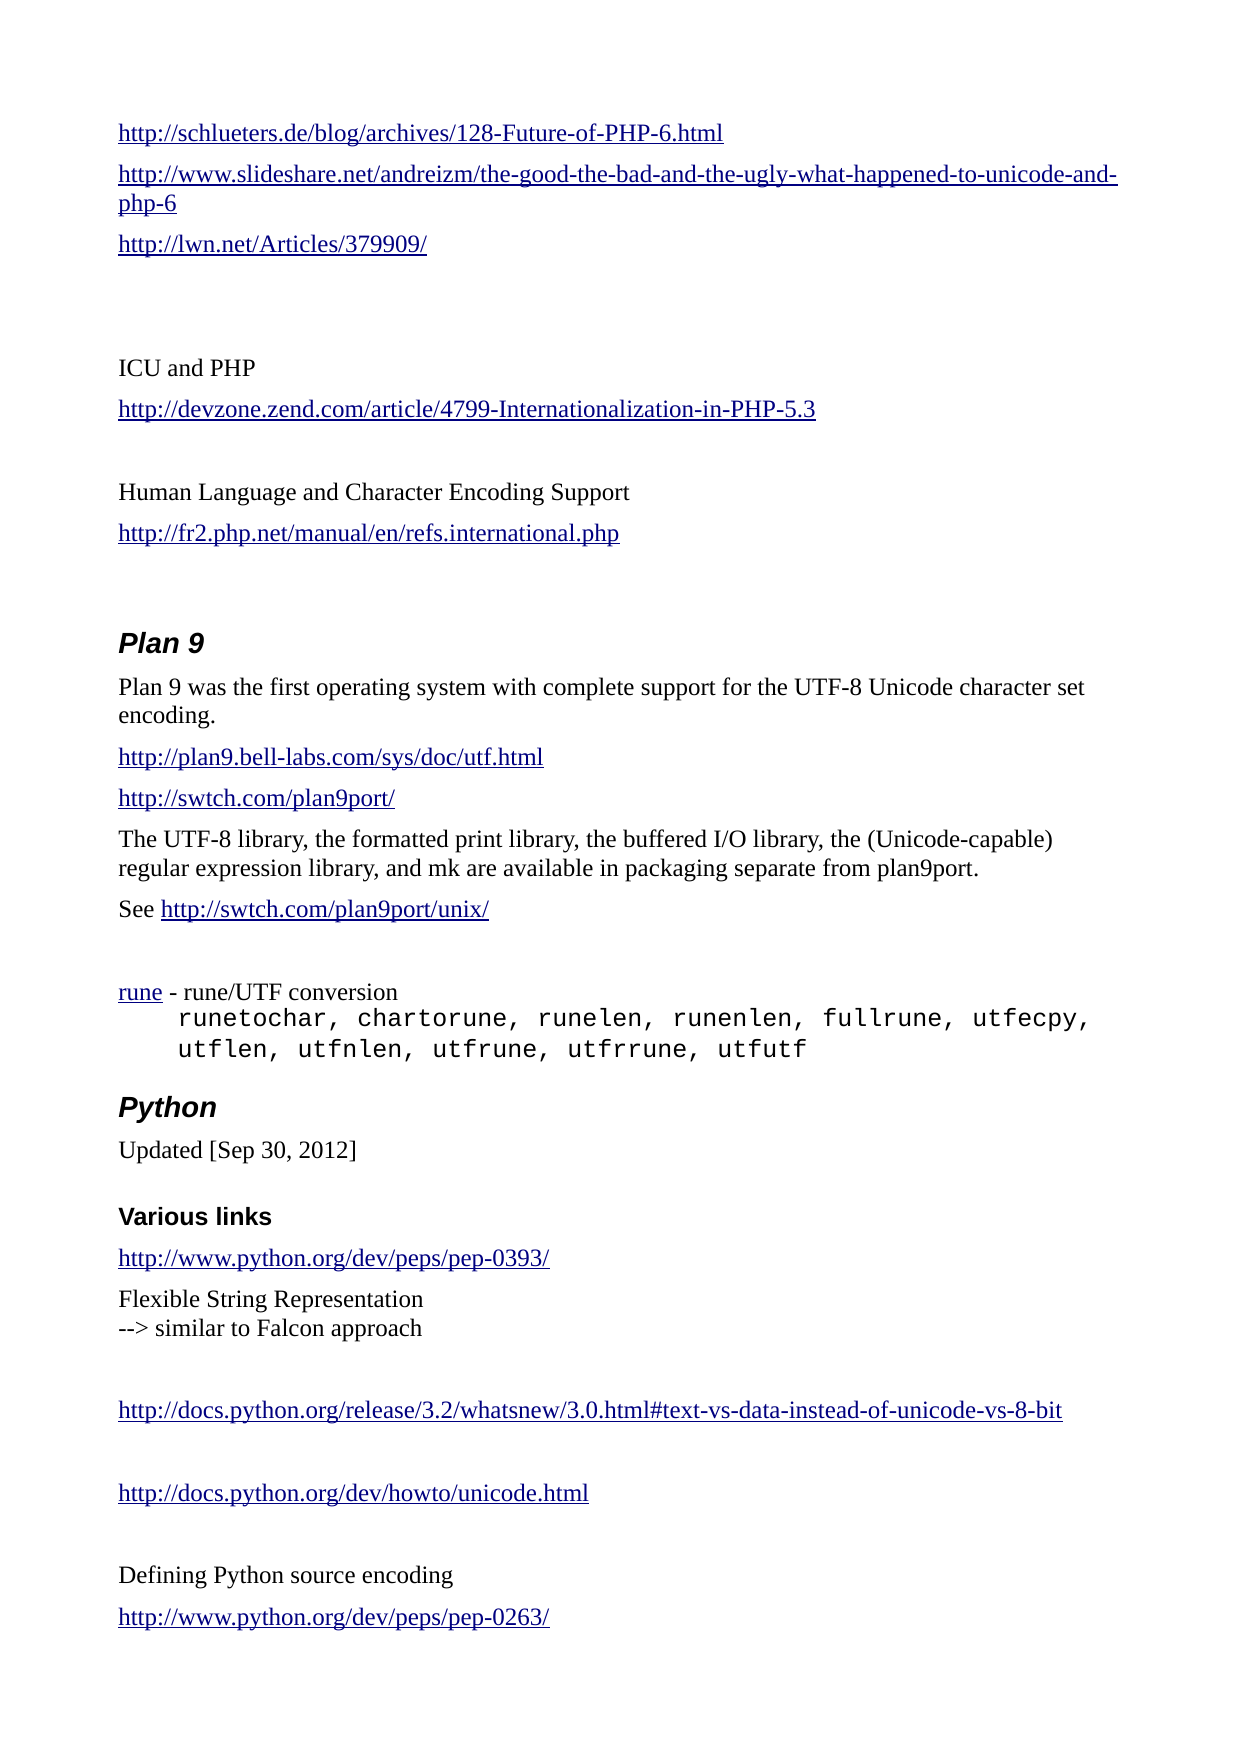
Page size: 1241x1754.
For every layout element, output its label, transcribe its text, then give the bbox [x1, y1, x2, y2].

list runetochar, chartorune, runelen, runenlen, fullrune, utfecpy, utflen, utfnlen, utfrune, utfrrune, utfutf [177, 1005, 1122, 1064]
text The UTF-8 library, the formatted print library, the buffered I/O library, the (Unicode-capable) regular expression library, and mk are available in packaging separate from plan9port. [118, 824, 1122, 882]
text http://docs.python.org/dev/howto/unicode.html [118, 1478, 1122, 1507]
text http://www.slideshare.net/andreizm/the-good-the-bad-and-the-ugly-what-happened-to-unicode-and-php-6 [118, 159, 1122, 217]
text http://www.python.org/dev/peps/pep-0393/ [118, 1243, 1122, 1272]
text Flexible String Representation --> similar to Falcon approach [118, 1284, 1122, 1342]
text Plan 9 was the first operating system with complete support for the UTF-8 Unicode character set encoding. [118, 672, 1122, 729]
text http://lwn.net/Articles/379909/ [118, 229, 1122, 258]
text http://plan9.bell-labs.com/sys/doc/utf.html [118, 742, 1122, 770]
text ICU and PHP [118, 353, 1122, 382]
subtitle Various links [118, 1202, 1122, 1231]
text http://fr2.php.net/manual/en/refs.international.php [118, 518, 1122, 547]
subtitle rune - rune/UTF conversion [118, 977, 1122, 1005]
text http://devzone.zend.com/article/4799-Internationalization-in-PHP-5.3 [118, 394, 1122, 423]
text http://docs.python.org/release/3.2/whatsnew/3.0.html#text-vs-data-instead-of-unicode-vs-8-bit [118, 1396, 1122, 1424]
text Human Language and Character Encoding Support [118, 477, 1122, 506]
text Updated [Sep 30, 2012] [118, 1136, 1122, 1164]
subtitle Plan 9 [118, 626, 1122, 659]
text http://swtch.com/plan9port/ [118, 783, 1122, 812]
text Defining Python source encoding [118, 1561, 1122, 1589]
text See http://swtch.com/plan9port/unix/ [118, 894, 1122, 923]
text http://schlueters.de/blog/archives/128-Future-of-PHP-6.html [118, 118, 1122, 147]
text http://www.python.org/dev/peps/pep-0263/ [118, 1602, 1122, 1631]
subtitle Python [118, 1089, 1122, 1123]
